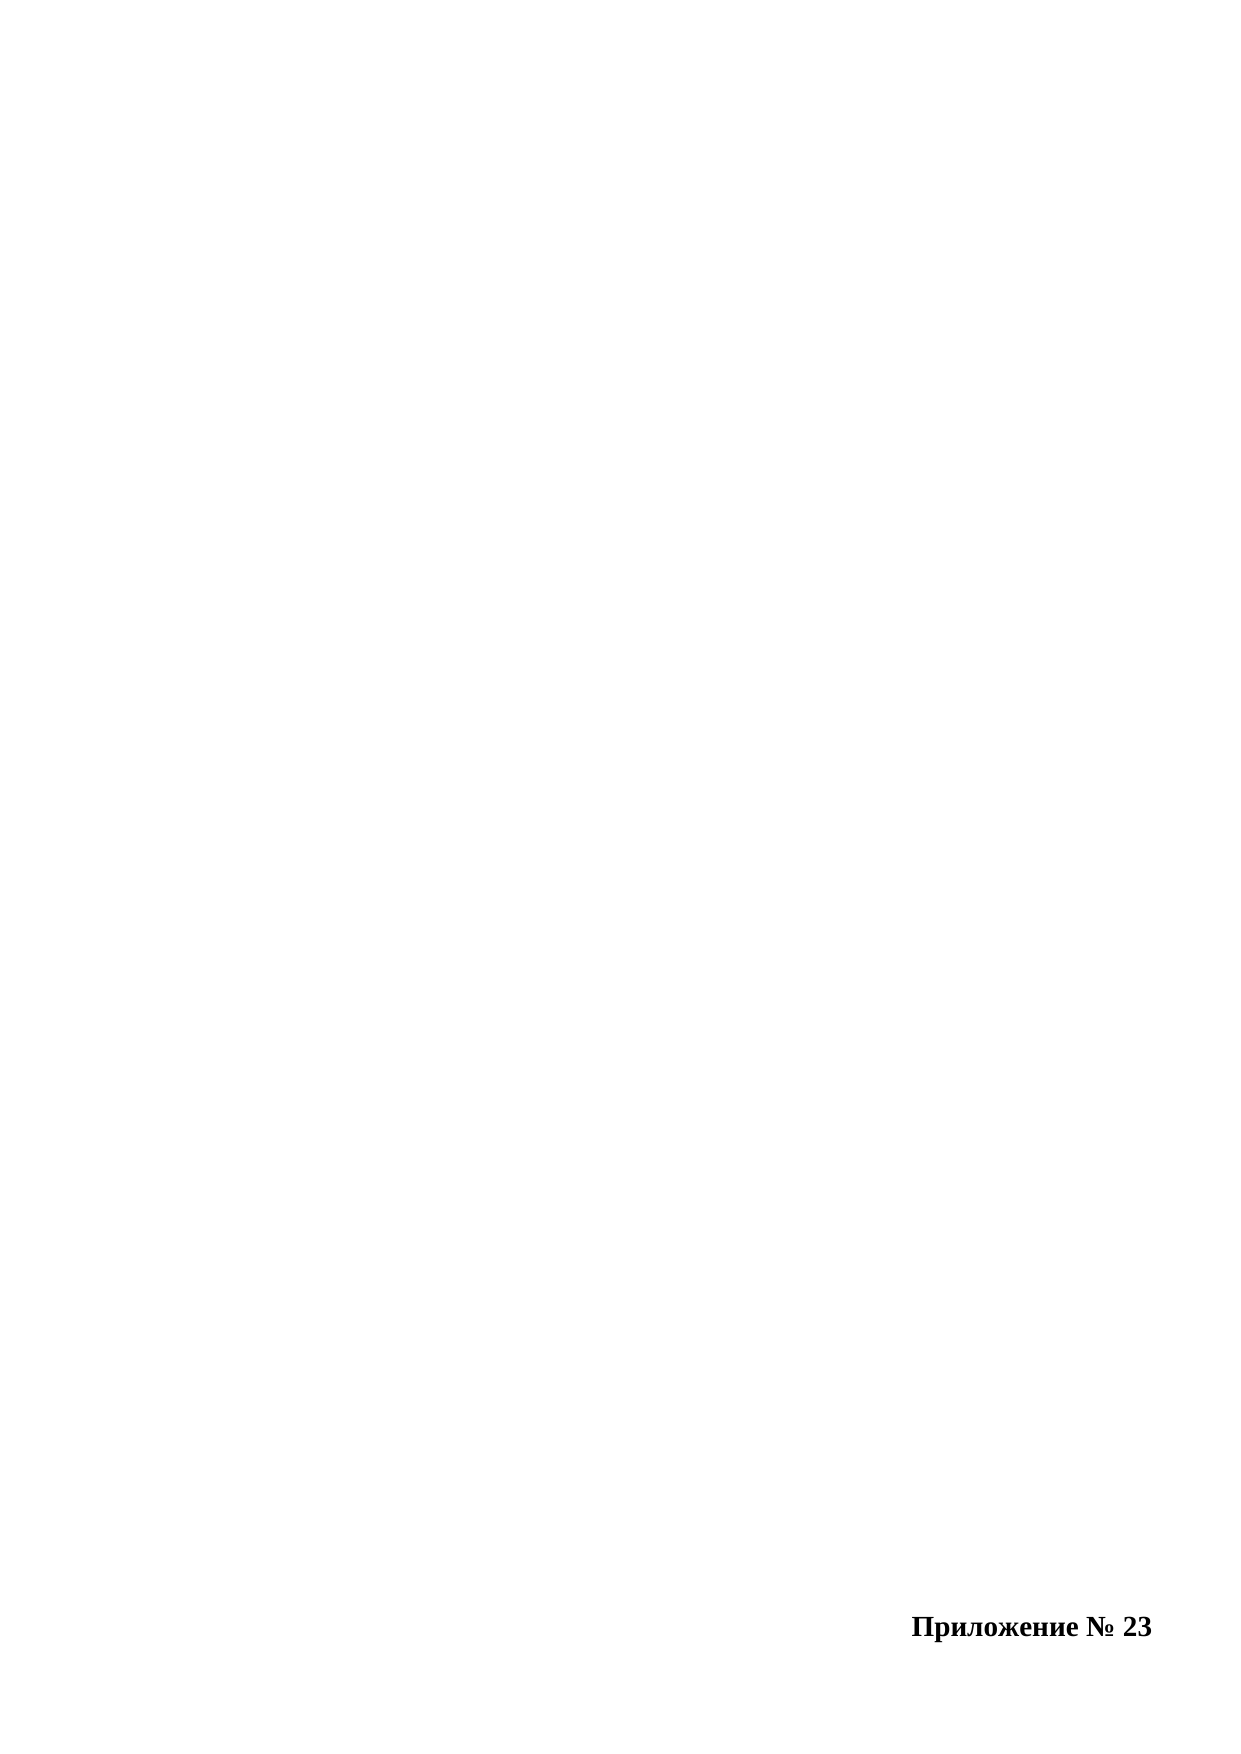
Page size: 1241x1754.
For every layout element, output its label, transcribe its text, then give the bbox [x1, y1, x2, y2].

table_header [177, 1642, 666, 1680]
table_header [666, 1642, 1169, 1680]
text Приложение № 23 [177, 1609, 1152, 1642]
